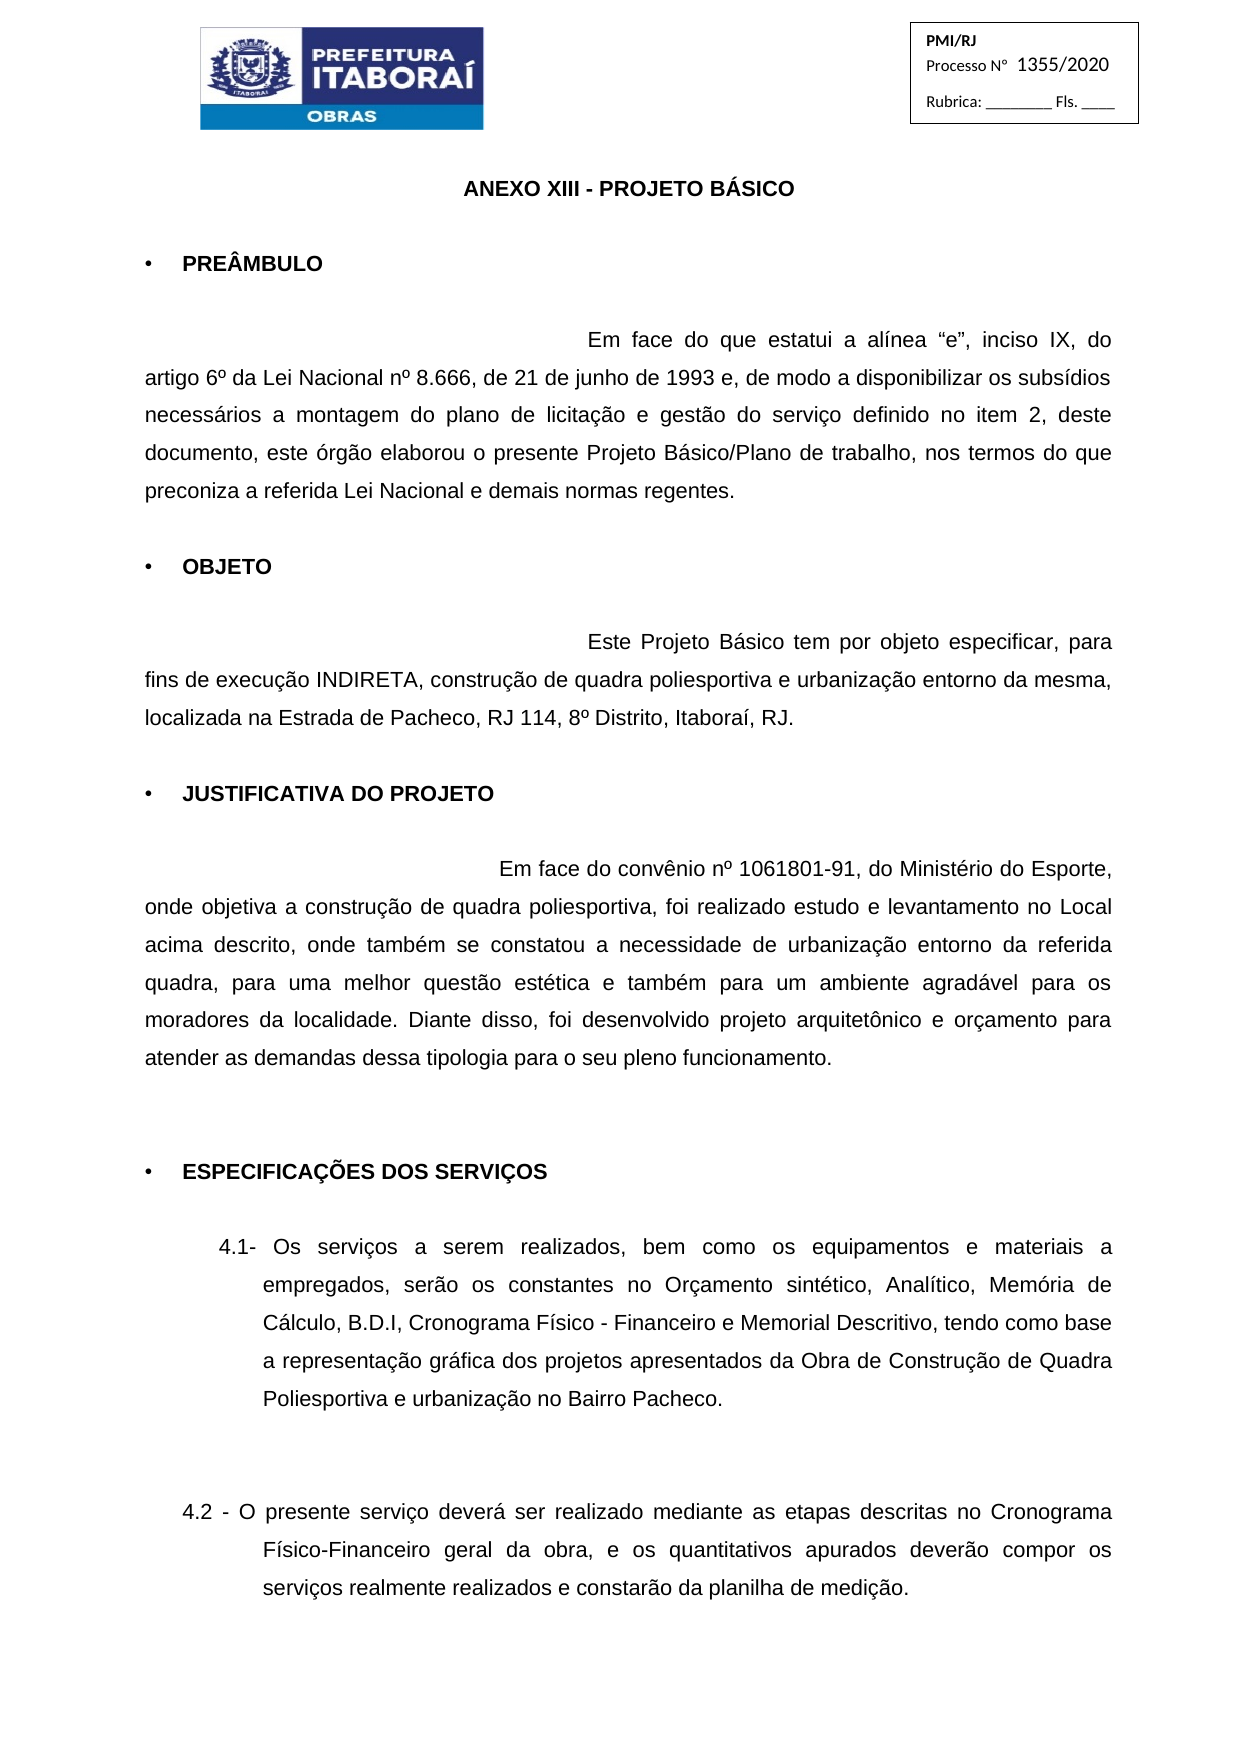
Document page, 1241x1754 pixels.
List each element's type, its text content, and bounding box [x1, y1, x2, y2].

text 4.1- Os serviços a serem realizados, bem como os equipamentos e materiais a empregados, serão os constantes no Orçamento sintético, Analítico, Memória de Cálculo, B.D.I, Cronograma Físico - Financeiro e Memorial Descritivo, tendo como base a representação gráfica dos projetos apresentados da Obra de Construção de Quadra Poliesportiva e urbanização no Bairro Pacheco. [218, 1234, 1113, 1411]
text ANEXO XIII - PROJETO BÁSICO [144, 176, 1113, 201]
list JUSTIFICATIVA DO PROJETO [144, 781, 1113, 843]
list ESPECIFICAÇÕES DOS SERVIÇOS [144, 1159, 1113, 1184]
list PREÂMBULO [144, 251, 1113, 276]
picture [380, 111, 473, 125]
text 4.2 - O presente serviço deverá ser realizado mediante as etapas descritas no Cronograma Físico-Financeiro geral da obra, e os quantitativos apurados deverão compor os serviços realmente realizados e constarão da planilha de medição. [182, 1499, 1113, 1600]
list OBJETO [144, 554, 1113, 579]
text Em face do convênio nº 1061801-91, do Ministério do Esporte, onde objetiva a construção de quadra poliesportiva, foi realizado estudo e levantamento no Local acima descrito, onde também se constatou a necessidade de urbanização entorno da referida quadra, para uma melhor questão estética e também para um ambiente agradável para os moradores da localidade. Diante disso, foi desenvolvido projeto arquitetônico e orçamento para atender as demandas dessa tipologia para o seu pleno funcionamento. [144, 856, 1113, 1070]
text Este Projeto Básico tem por objeto especificar, para fins de execução INDIRETA, construção de quadra poliesportiva e urbanização entorno da mesma, localizada na Estrada de Pacheco, RJ 114, 8º Distrito, Itaboraí, RJ. [144, 629, 1113, 730]
picture [200, 110, 304, 125]
text Em face do que estatui a alínea “e”, inciso IX, do artigo 6º da Lei Nacional nº 8.666, de 21 de junho de 1993 e, de modo a disponibilizar os subsídios necessários a montagem do plano de licitação e gestão do serviço definido no item 2, deste documento, este órgão elaborou o presente Projeto Básico/Plano de trabalho, nos termos do que preconiza a referida Lei Nacional e demais normas regentes. [144, 327, 1113, 503]
picture [200, 27, 485, 130]
